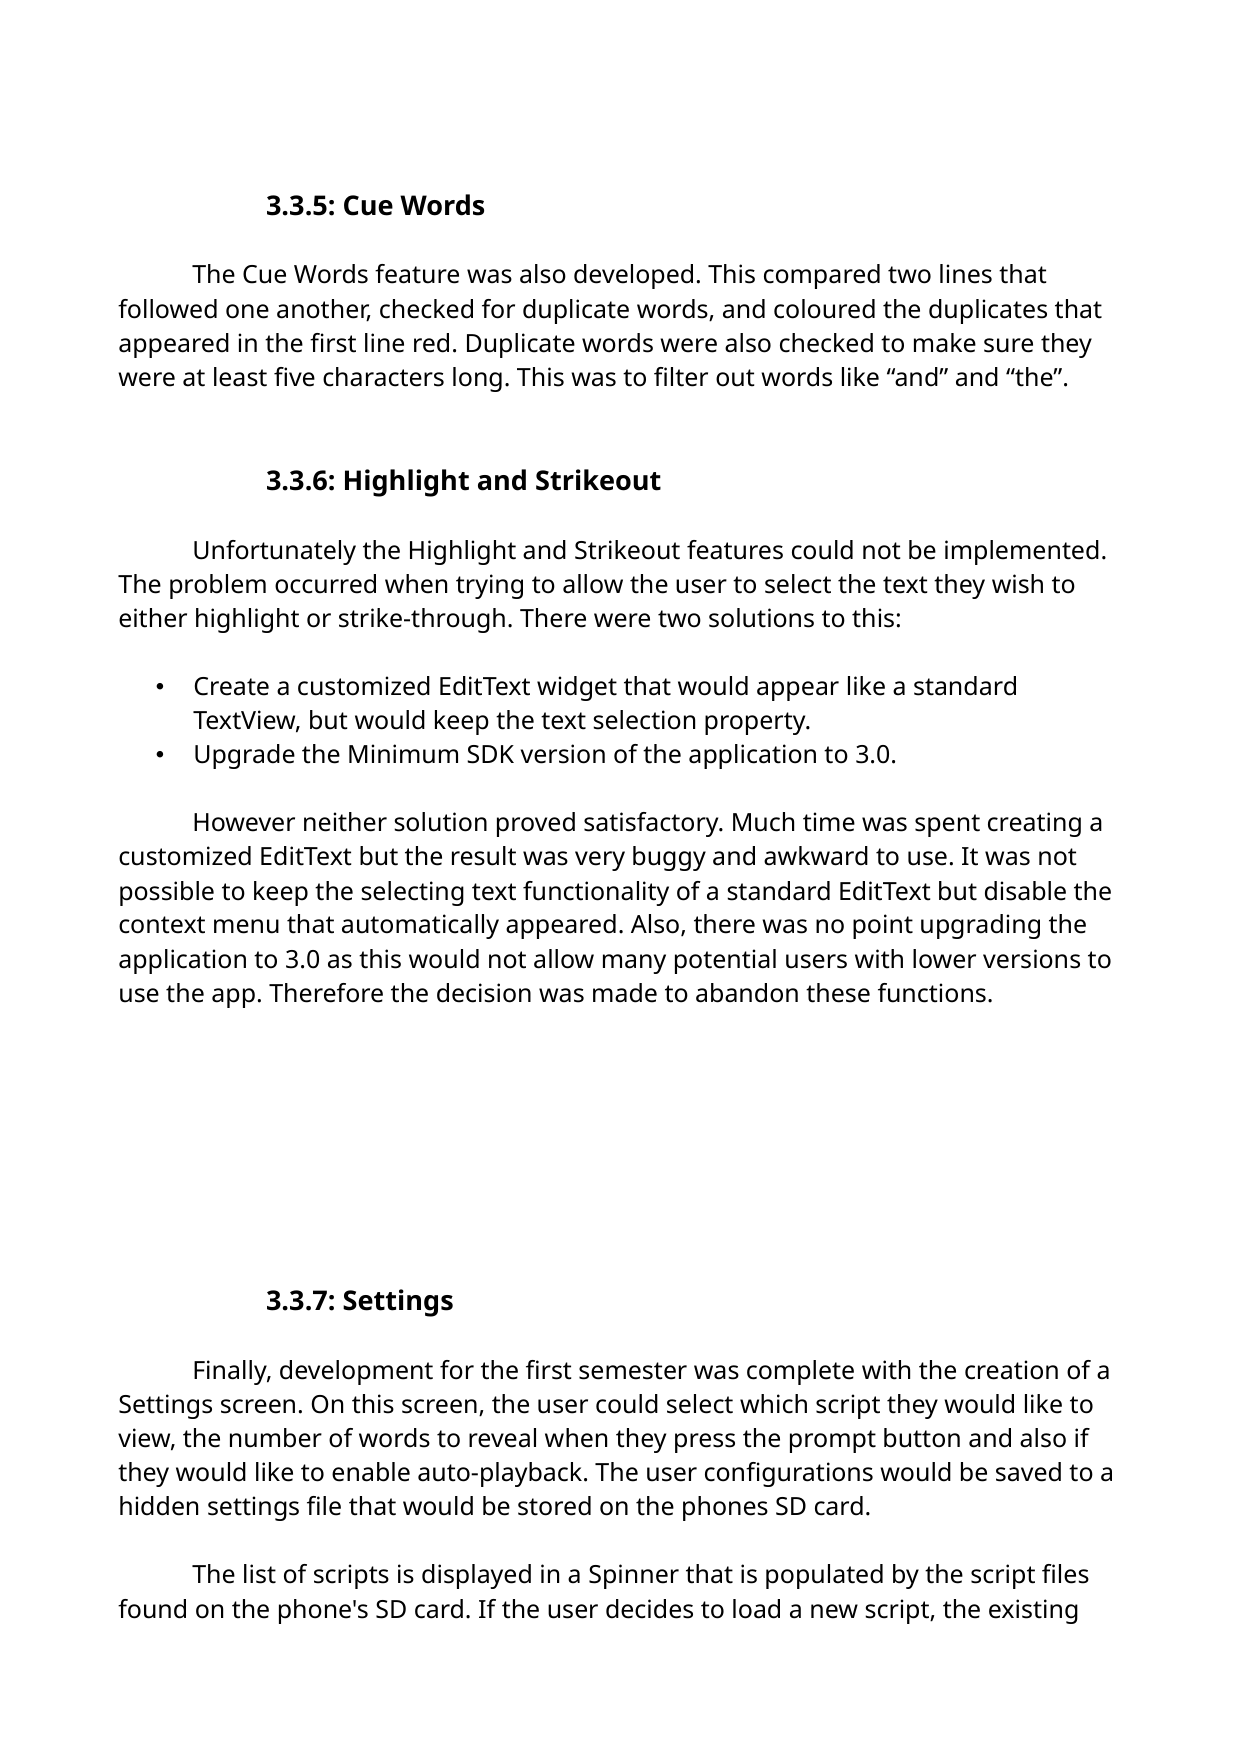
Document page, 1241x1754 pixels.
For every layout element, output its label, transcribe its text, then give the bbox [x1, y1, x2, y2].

text Finally, development for the first semester was complete with the creation of a Settings screen. On this screen, the user could select which script they would like to view, the number of words to reveal when they press the prompt button and also if they would like to enable auto-playback. The user configurations would be saved to a hidden settings file that would be stored on the phones SD card. [118, 1353, 1122, 1523]
text However neither solution proved satisfactory. Much time was spent creating a customized EditText but the result was very buggy and awkward to use. It was not possible to keep the selecting text functionality of a standard EditText but disable the context menu that automatically appeared. Also, there was no point upgrading the application to 3.0 as this would not allow many potential users with lower versions to use the app. Therefore the decision was made to abandon these functions. [118, 805, 1122, 1009]
text The list of scripts is displayed in a Spinner that is populated by the script files found on the phone's SD card. If the user decides to load a new script, the existing [118, 1557, 1122, 1625]
list Create a customized EditText widget that would appear like a standard TextView, but would keep the text selection property. [156, 669, 1122, 737]
list Upgrade the Minimum SDK version of the application to 3.0. [156, 737, 1122, 771]
text 3.3.5: Cue Words [118, 186, 1122, 223]
text Unfortunately the Highlight and Strikeout features could not be implemented. The problem occurred when trying to allow the user to select the text they wish to either highlight or strike-through. There were two solutions to this: [118, 532, 1122, 635]
text 3.3.7: Settings [118, 1282, 1122, 1319]
text 3.3.6: Highlight and Strikeout [118, 462, 1122, 498]
text The Cue Words feature was also developed. This compared two lines that followed one another, checked for duplicate words, and coloured the duplicates that appeared in the first line red. Duplicate words were also checked to make sure they were at least five characters long. This was to filter out words like “and” and “the”. [118, 257, 1122, 393]
